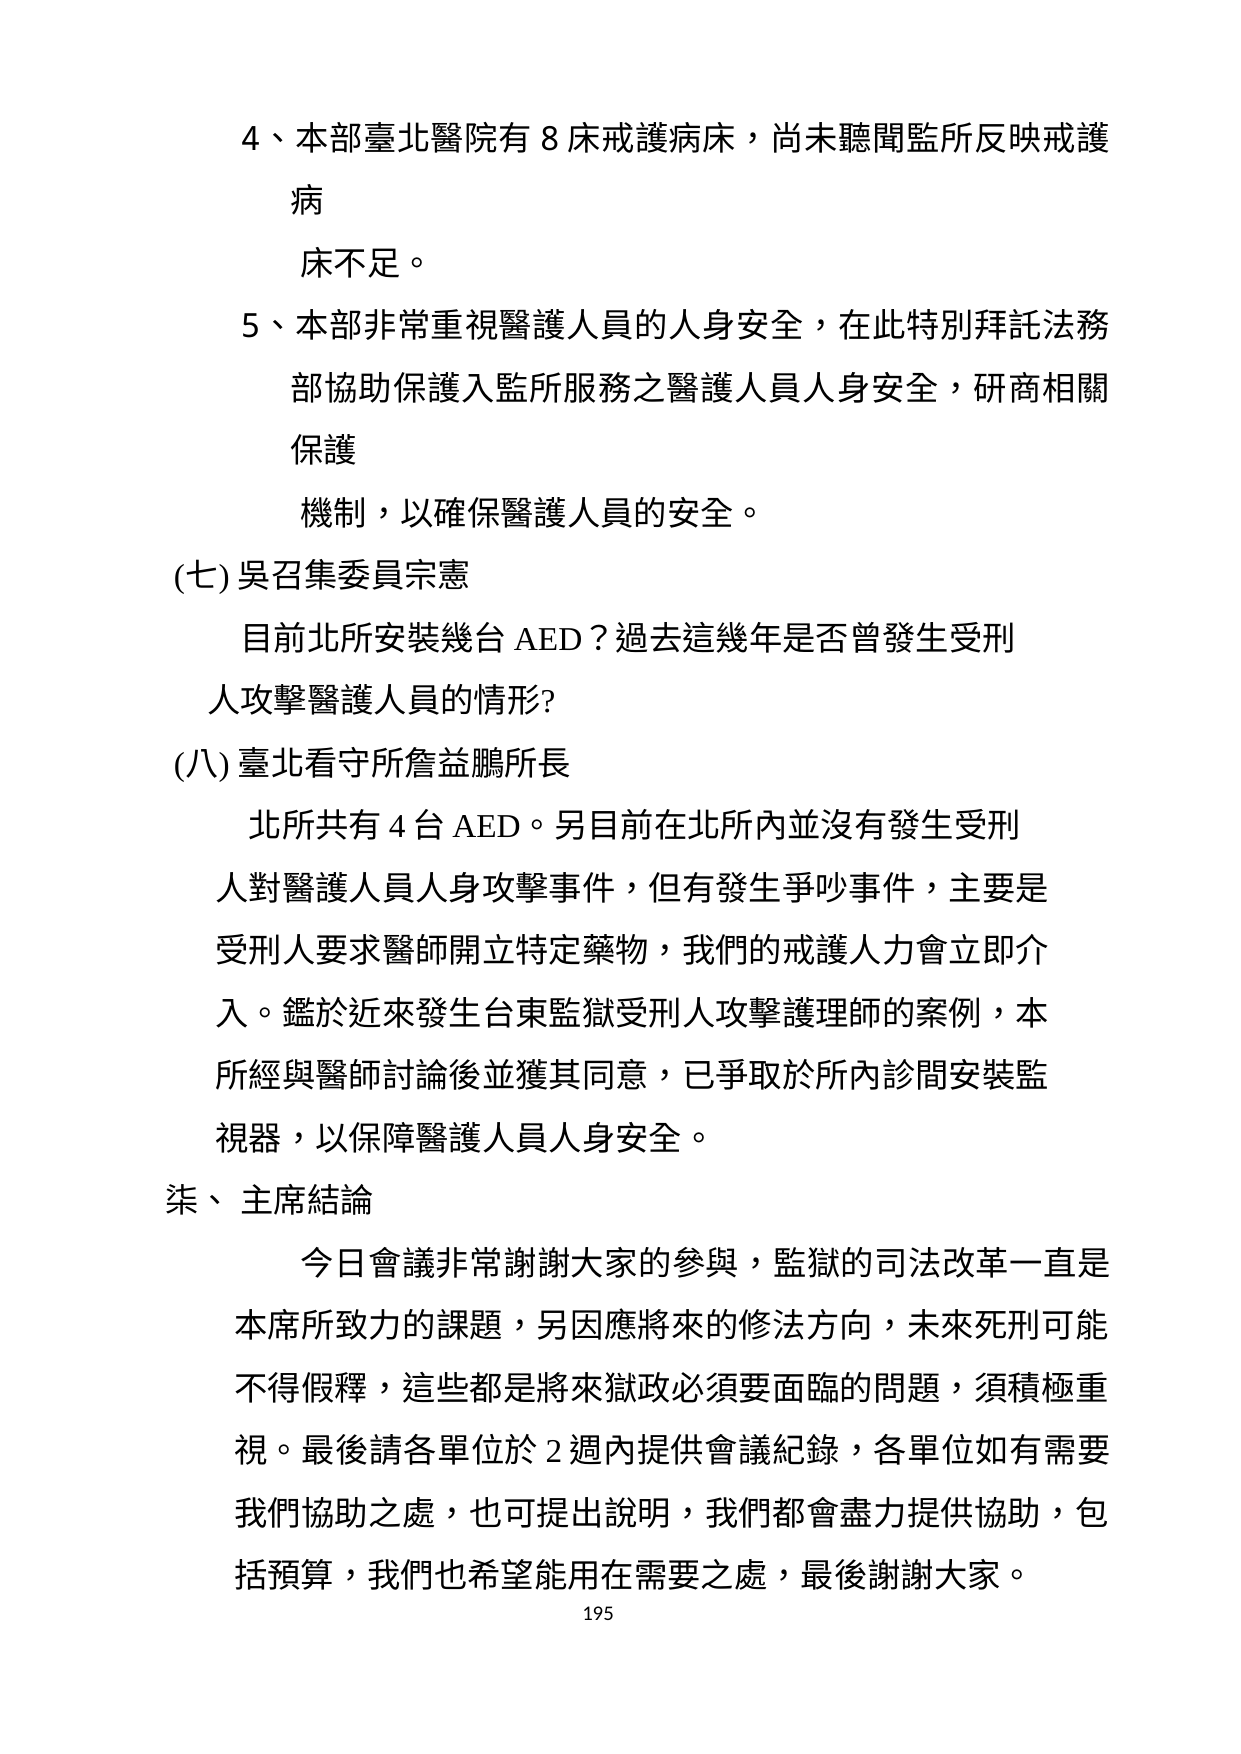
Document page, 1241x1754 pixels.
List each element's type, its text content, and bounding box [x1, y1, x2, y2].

text 所經與醫師討論後並獲其同意，已爭取於所內診間安裝監 [165, 1032, 1110, 1094]
text (七) 吳召集委員宗憲 [165, 532, 1110, 594]
text 5、本部非常重視醫護人員的人身安全，在此特別拜託法務部協助保護入監所服務之醫護人員人身安全，研商相關保護 [240, 282, 1110, 469]
text 受刑人要求醫師開立特定藥物，我們的戒護人力會立即介 [165, 907, 1110, 969]
text 人攻擊醫護人員的情形? [165, 657, 1110, 719]
text 人對醫護人員人身攻擊事件，但有發生爭吵事件，主要是 [165, 844, 1110, 907]
text (八) 臺北看守所詹益鵬所長 [165, 719, 1110, 782]
list 主席結論 [165, 1157, 1110, 1219]
text 今日會議非常謝謝大家的參與，監獄的司法改革一直是本席所致力的課題，另因應將來的修法方向，未來死刑可能不得假釋，這些都是將來獄政必須要面臨的問題，須積極重視。最後請各單位於2週內提供會議紀錄，各單位如有需要我們協助之處，也可提出說明，我們都會盡力提供協助，包括預算，我們也希望能用在需要之處，最後謝謝大家。 [234, 1219, 1110, 1594]
text 床不足。 [240, 219, 1110, 282]
text 4、本部臺北醫院有8床戒護病床，尚未聽聞監所反映戒護病 [240, 94, 1110, 219]
text 視器，以保障醫護人員人身安全。 [165, 1094, 1110, 1157]
text 入。鑑於近來發生台東監獄受刑人攻擊護理師的案例，本 [165, 969, 1110, 1032]
text 機制，以確保醫護人員的安全。 [240, 469, 1110, 532]
text 北所共有4台AED。另目前在北所內並沒有發生受刑 [165, 782, 1110, 844]
text 目前北所安裝幾台AED？過去這幾年是否曾發生受刑 [165, 594, 1110, 657]
